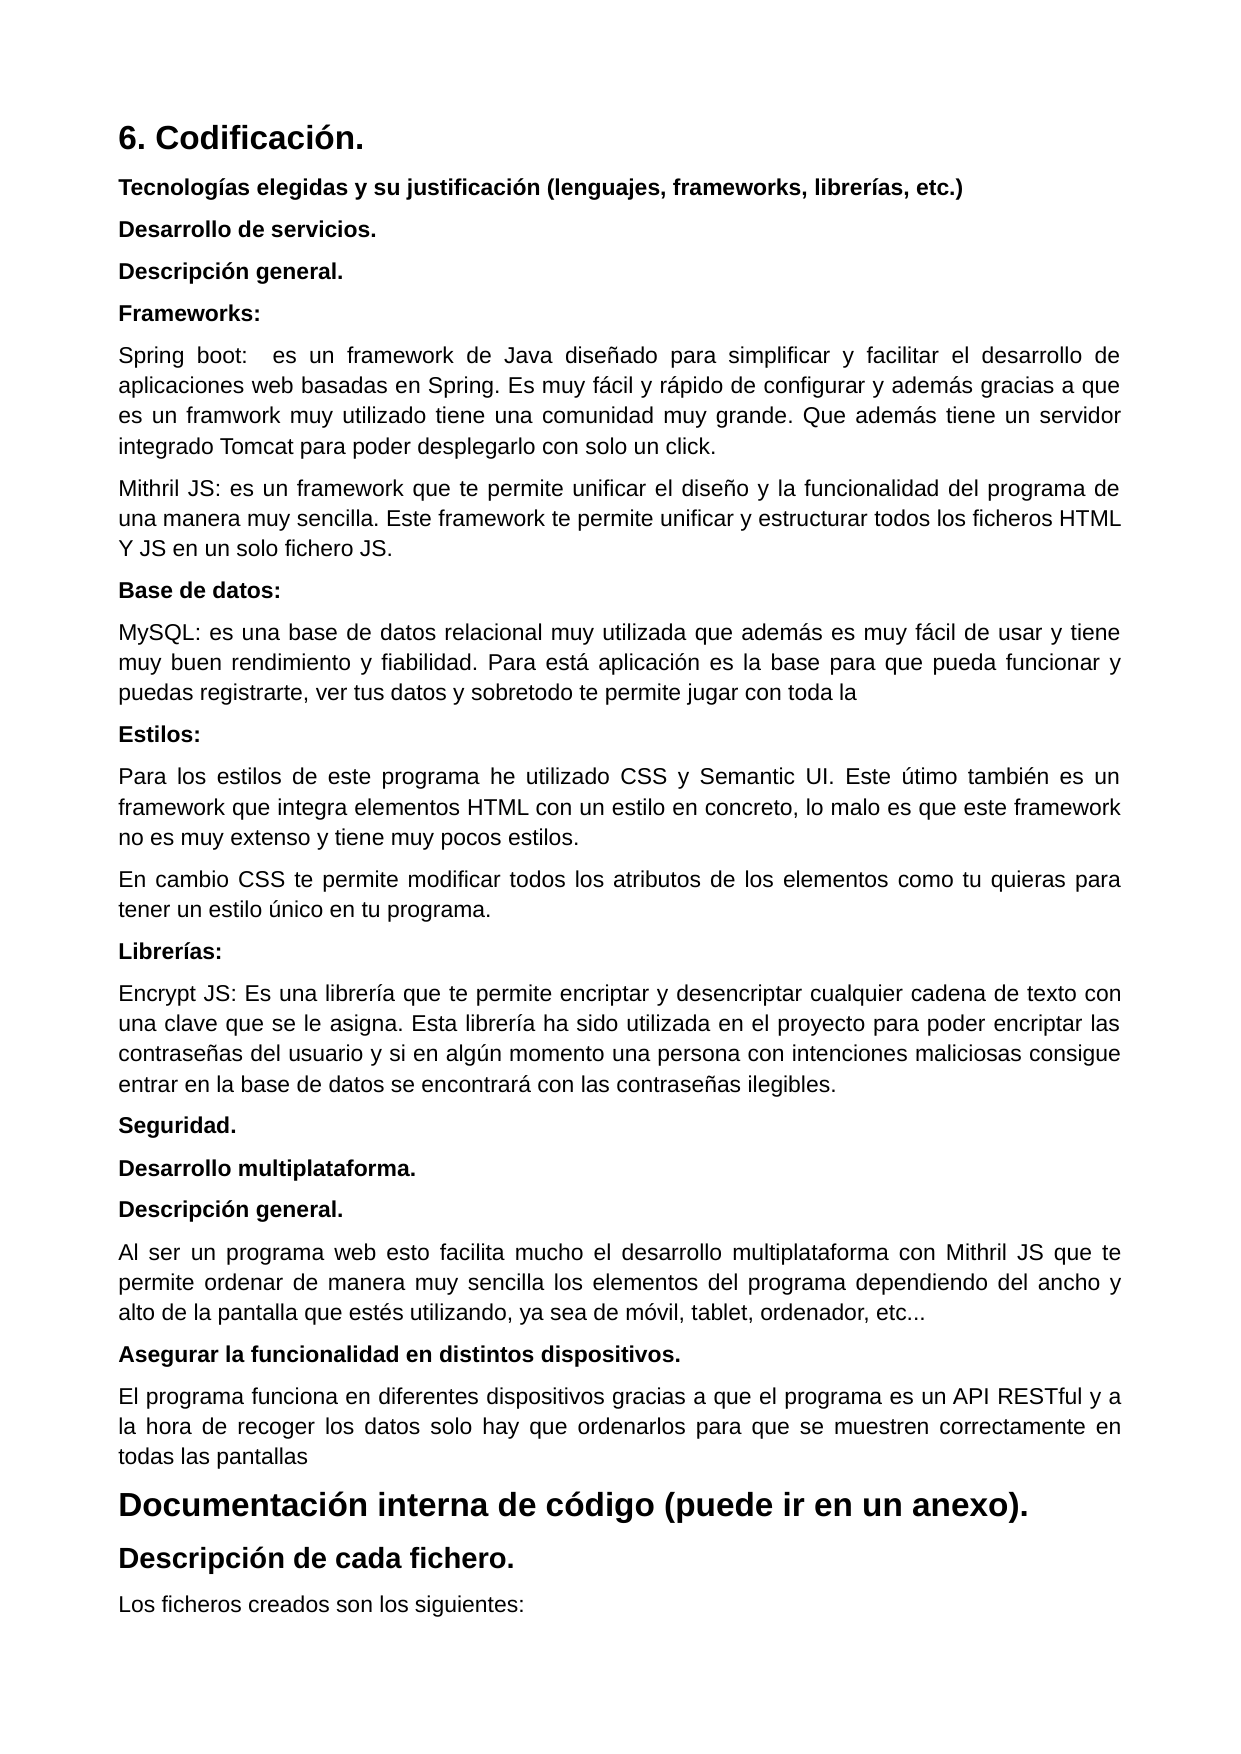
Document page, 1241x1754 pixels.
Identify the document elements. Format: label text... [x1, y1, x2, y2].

text Estilos: [118, 721, 1122, 748]
text Documentación interna de código (puede ir en un anexo). [118, 1485, 1122, 1524]
text Desarrollo multiplataforma. [118, 1154, 1122, 1181]
text Base de datos: [118, 577, 1122, 603]
text Desarrollo de servicios. [118, 216, 1122, 242]
text Mithril JS: es un framework que te permite unificar el diseño y la funcionalidad del programa de una manera muy sencilla. Este framework te permite unificar y estructurar todos los ficheros HTML Y JS en un solo fichero JS. [118, 474, 1122, 561]
text Descripción de cada fichero. [118, 1541, 1122, 1575]
text MySQL: es una base de datos relacional muy utilizada que además es muy fácil de usar y tiene muy buen rendimiento y fiabilidad. Para está aplicación es la base para que pueda funcionar y puedas registrarte, ver tus datos y sobretodo te permite jugar con toda la [118, 619, 1122, 706]
text Asegurar la funcionalidad en distintos dispositivos. [118, 1341, 1122, 1367]
text El programa funciona en diferentes dispositivos gracias a que el programa es un API RESTful y a la hora de recoger los datos solo hay que ordenarlos para que se muestren correctamente en todas las pantallas [118, 1383, 1122, 1469]
text 6. Codificación. [118, 118, 1122, 157]
text Para los estilos de este programa he utilizado CSS y Semantic UI. Este útimo también es un framework que integra elementos HTML con un estilo en concreto, lo malo es que este framework no es muy extenso y tiene muy pocos estilos. [118, 763, 1122, 850]
text En cambio CSS te permite modificar todos los atributos de los elementos como tu quieras para tener un estilo único en tu programa. [118, 866, 1122, 922]
text Al ser un programa web esto facilita mucho el desarrollo multiplataforma con Mithril JS que te permite ordenar de manera muy sencilla los elementos del programa dependiendo del ancho y alto de la pantalla que estés utilizando, ya sea de móvil, tablet, ordenador, etc... [118, 1238, 1122, 1325]
text Frameworks: [118, 300, 1122, 326]
text Tecnologías elegidas y su justificación (lenguajes, frameworks, librerías, etc.) [118, 174, 1122, 200]
text Descripción general. [118, 258, 1122, 284]
text Encrypt JS: Es una librería que te permite encriptar y desencriptar cualquier cadena de texto con una clave que se le asigna. Esta librería ha sido utilizada en el proyecto para poder encriptar las contraseñas del usuario y si en algún momento una persona con intenciones maliciosas consigue entrar en la base de datos se encontrará con las contraseñas ilegibles. [118, 980, 1122, 1097]
text Librerías: [118, 938, 1122, 964]
text Spring boot: es un framework de Java diseñado para simplificar y facilitar el desarrollo de aplicaciones web basadas en Spring. Es muy fácil y rápido de configurar y además gracias a que es un framwork muy utilizado tiene una comunidad muy grande. Que además tiene un servidor integrado Tomcat para poder desplegarlo con solo un click. [118, 342, 1122, 459]
text Seguridad. [118, 1112, 1122, 1139]
text Los ficheros creados son los siguientes: [118, 1591, 1122, 1618]
text Descripción general. [118, 1196, 1122, 1223]
